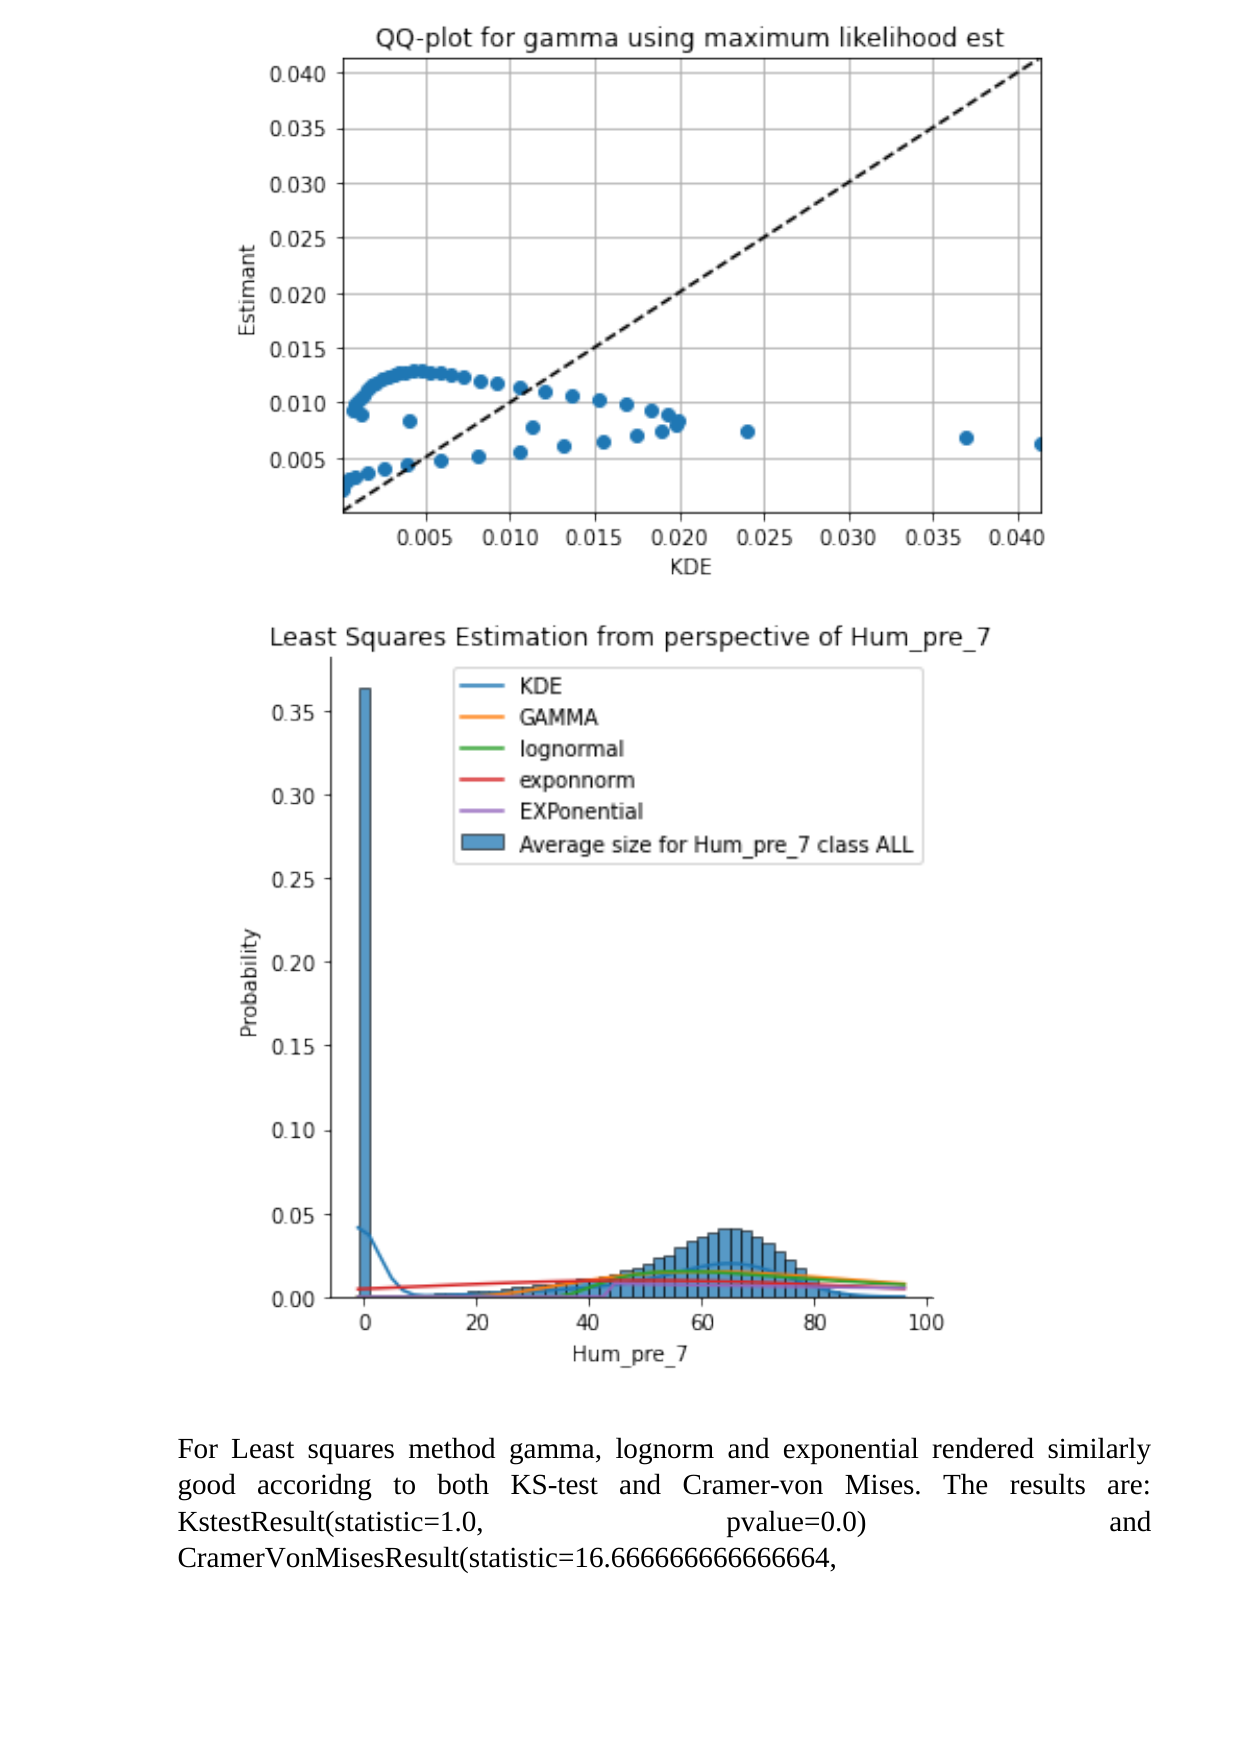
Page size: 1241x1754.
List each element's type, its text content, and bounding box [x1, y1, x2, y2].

picture [226, 612, 1006, 1379]
text For Least squares method gamma, lognorm and exponential rendered similarly good accoridng to both KS-test and Cramer-von Mises. The results are: KstestResult(statistic=1.0, pvalue=0.0) and CramerVonMisesResult(statistic=16.666666666666664, [177, 1431, 1152, 1573]
picture [224, 12, 1062, 592]
